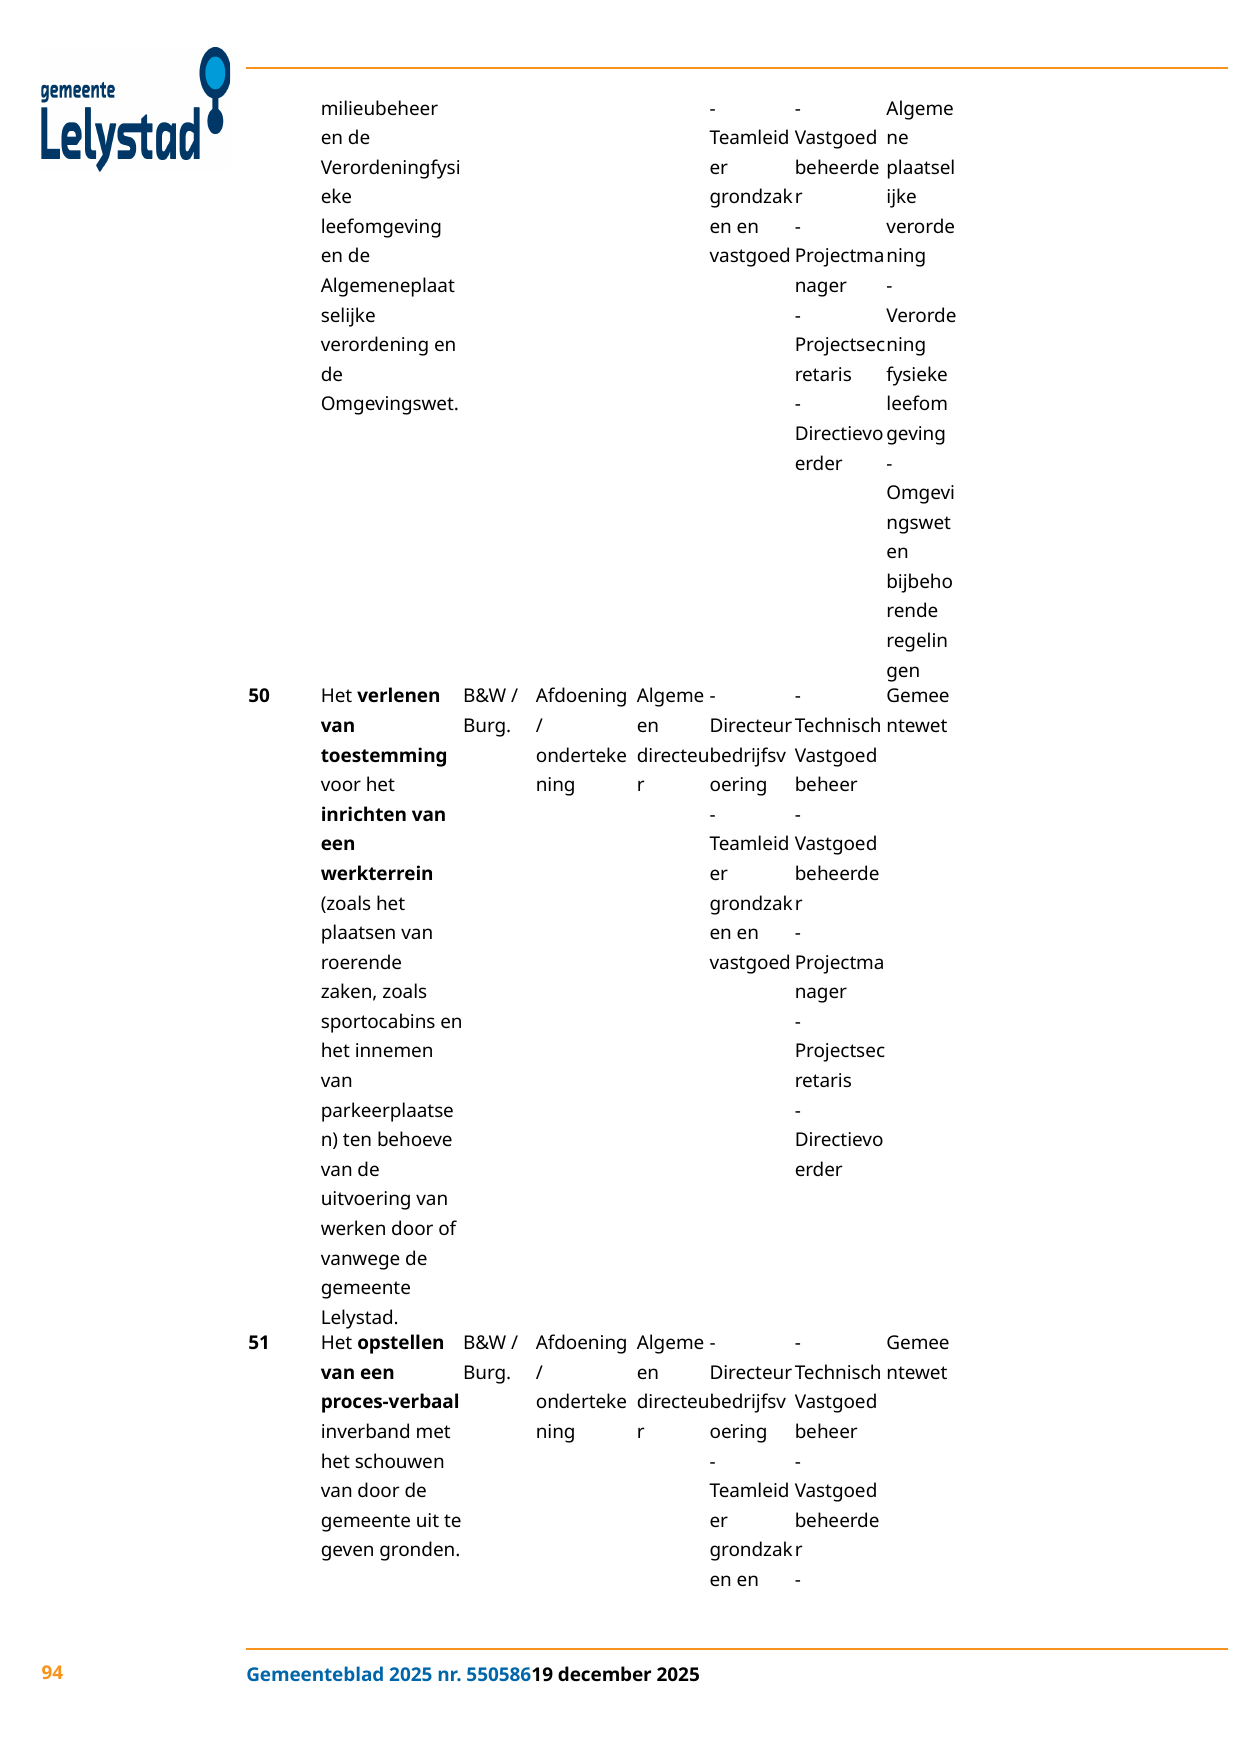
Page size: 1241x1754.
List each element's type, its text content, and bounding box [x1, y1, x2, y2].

table_cell - Directeur bedrijfsvoering - Teamleider grondzaken en [709, 1330, 794, 1592]
table_cell [959, 95, 1152, 683]
table_cell 50 [248, 683, 321, 1329]
table_cell Afdoening / ondertekening [536, 683, 637, 1329]
table_cell - Vastgoedbeheerder - Projectmanager - Projectsecretaris - Directievoerder [795, 95, 886, 683]
table_cell Afdoening / ondertekening [536, 1330, 637, 1592]
table_cell B&W / Burg. [463, 1330, 536, 1592]
table_cell [637, 95, 709, 683]
table_cell Het opstellen van een proces-verbaal inverband met het schouwen van door de gemeente uit te geven gronden. [321, 1330, 463, 1592]
table_cell - Technisch Vastgoedbeheer - Vastgoedbeheerder - Projectmanager - Projectsecretaris - Directievoerder [795, 683, 886, 1329]
table_cell [959, 683, 1152, 1329]
table_cell milieubeheer en de Verordeningfysieke leefomgeving en de Algemeneplaatselijke verordening en de Omgevingswet. [321, 95, 463, 683]
table_cell B&W / Burg. [463, 683, 536, 1329]
table_cell - Teamleider grondzaken en vastgoed [709, 95, 794, 683]
table_cell Algemeen directeur [637, 1330, 709, 1592]
table_cell [248, 95, 321, 683]
table_cell Gemeentewet [886, 1330, 959, 1592]
table_cell Algemeen directeur [637, 683, 709, 1329]
table_cell - Directeur bedrijfsvoering - Teamleider grondzaken en vastgoed [709, 683, 794, 1329]
table_cell Gemeentewet [886, 683, 959, 1329]
table_cell [959, 1330, 1152, 1592]
table_cell [536, 95, 637, 683]
table_cell - Algemene plaatselijke verordening - Verordening fysieke leefomgeving - Omgevingswet en bijbehorende regelingen [886, 95, 959, 683]
table_cell 51 [248, 1330, 321, 1592]
table_cell Het verlenen van toestemming voor het inrichten van een werkterrein (zoals het plaatsen van roerende zaken, zoals sportocabins en het innemen van parkeerplaatsen) ten behoeve van de uitvoering van werken door of vanwege de gemeente Lelystad. [321, 683, 463, 1329]
picture [41, 47, 231, 172]
table_cell - Technisch Vastgoedbeheer - Vastgoedbeheerder [795, 1330, 886, 1592]
table_cell [463, 95, 536, 683]
